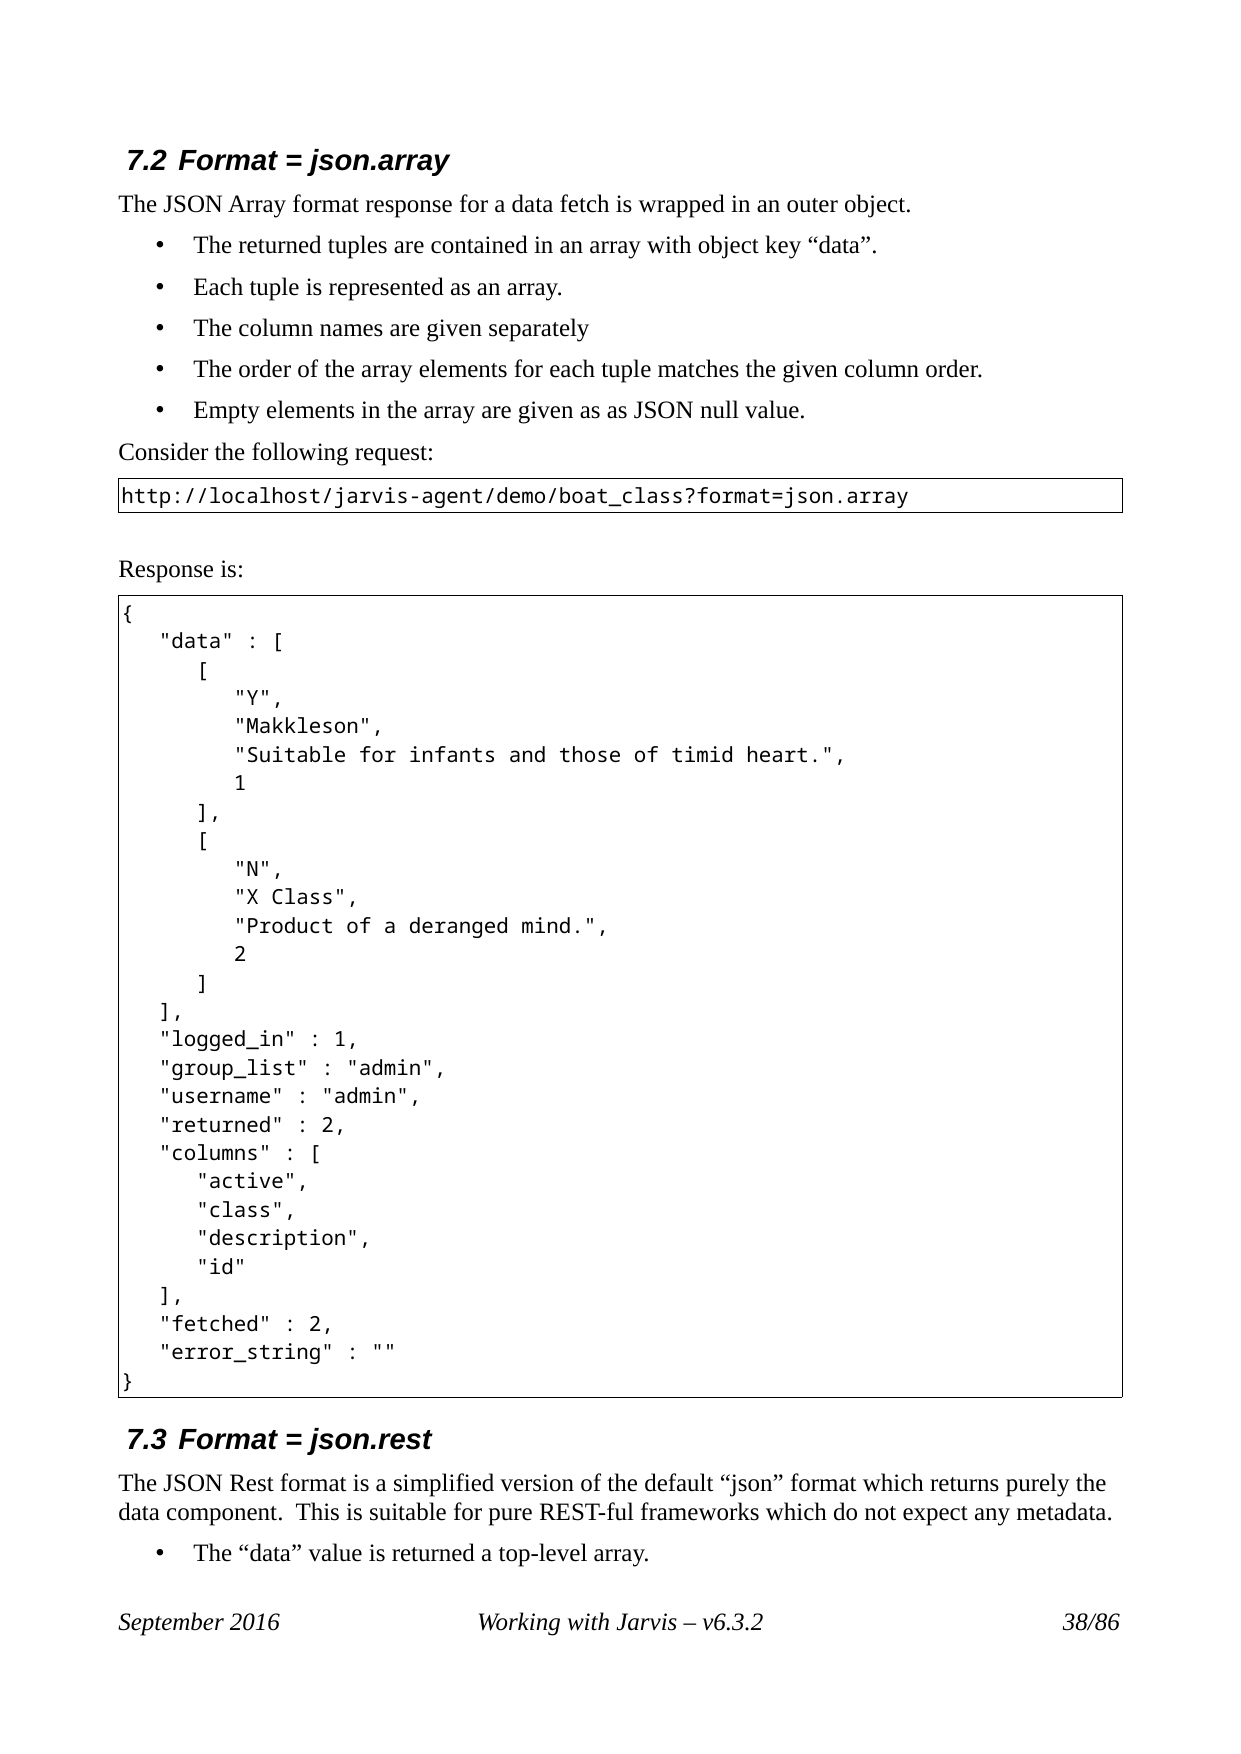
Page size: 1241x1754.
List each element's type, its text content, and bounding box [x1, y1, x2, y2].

text [ [119, 652, 1122, 680]
text "Y", [119, 680, 1122, 709]
text "N", [119, 851, 1122, 879]
text "data" : [ [119, 623, 1122, 652]
text } [119, 1363, 1122, 1397]
text "error_string" : "" [119, 1334, 1122, 1363]
text ] [119, 964, 1122, 993]
text "X Class", [119, 879, 1122, 908]
text ], [119, 794, 1122, 822]
list Empty elements in the array are given as as JSON null value. [156, 395, 1122, 424]
text "returned" : 2, [119, 1107, 1122, 1135]
text 1 [119, 766, 1122, 794]
subtitle Format = json.rest [118, 1422, 1122, 1456]
text ], [119, 1277, 1122, 1306]
text [ [119, 822, 1122, 851]
text The JSON Array format response for a data fetch is wrapped in an outer object. [118, 189, 1122, 218]
text "active", [119, 1164, 1122, 1192]
text ], [119, 993, 1122, 1021]
list The “data” value is returned a top-level array. [156, 1538, 1122, 1567]
text 2 [119, 936, 1122, 964]
text "Suitable for infants and those of timid heart.", [119, 737, 1122, 766]
text "fetched" : 2, [119, 1306, 1122, 1334]
text "Makkleson", [119, 709, 1122, 737]
text "logged_in" : 1, [119, 1021, 1122, 1050]
list The order of the array elements for each tuple matches the given column order. [156, 354, 1122, 383]
text "class", [119, 1192, 1122, 1221]
text Response is: [118, 554, 1122, 582]
text "id" [119, 1249, 1122, 1277]
text Consider the following request: [118, 437, 1122, 465]
text "Product of a deranged mind.", [119, 908, 1122, 936]
text The JSON Rest format is a simplified version of the default “json” format which returns purely the data component. This is suitable for pure REST-ful frameworks which do not expect any metadata. [118, 1468, 1122, 1526]
text { [119, 596, 1122, 623]
text http://localhost/jarvis-agent/demo/boat_class?format=json.array [119, 479, 1122, 512]
text "username" : "admin", [119, 1078, 1122, 1107]
subtitle Format = json.array [118, 143, 1122, 177]
text "group_list" : "admin", [119, 1050, 1122, 1078]
list Each tuple is represented as an array. [156, 272, 1122, 300]
list The returned tuples are contained in an array with object key “data”. [156, 230, 1122, 259]
text "description", [119, 1221, 1122, 1249]
list The column names are given separately [156, 313, 1122, 342]
text "columns" : [ [119, 1135, 1122, 1164]
